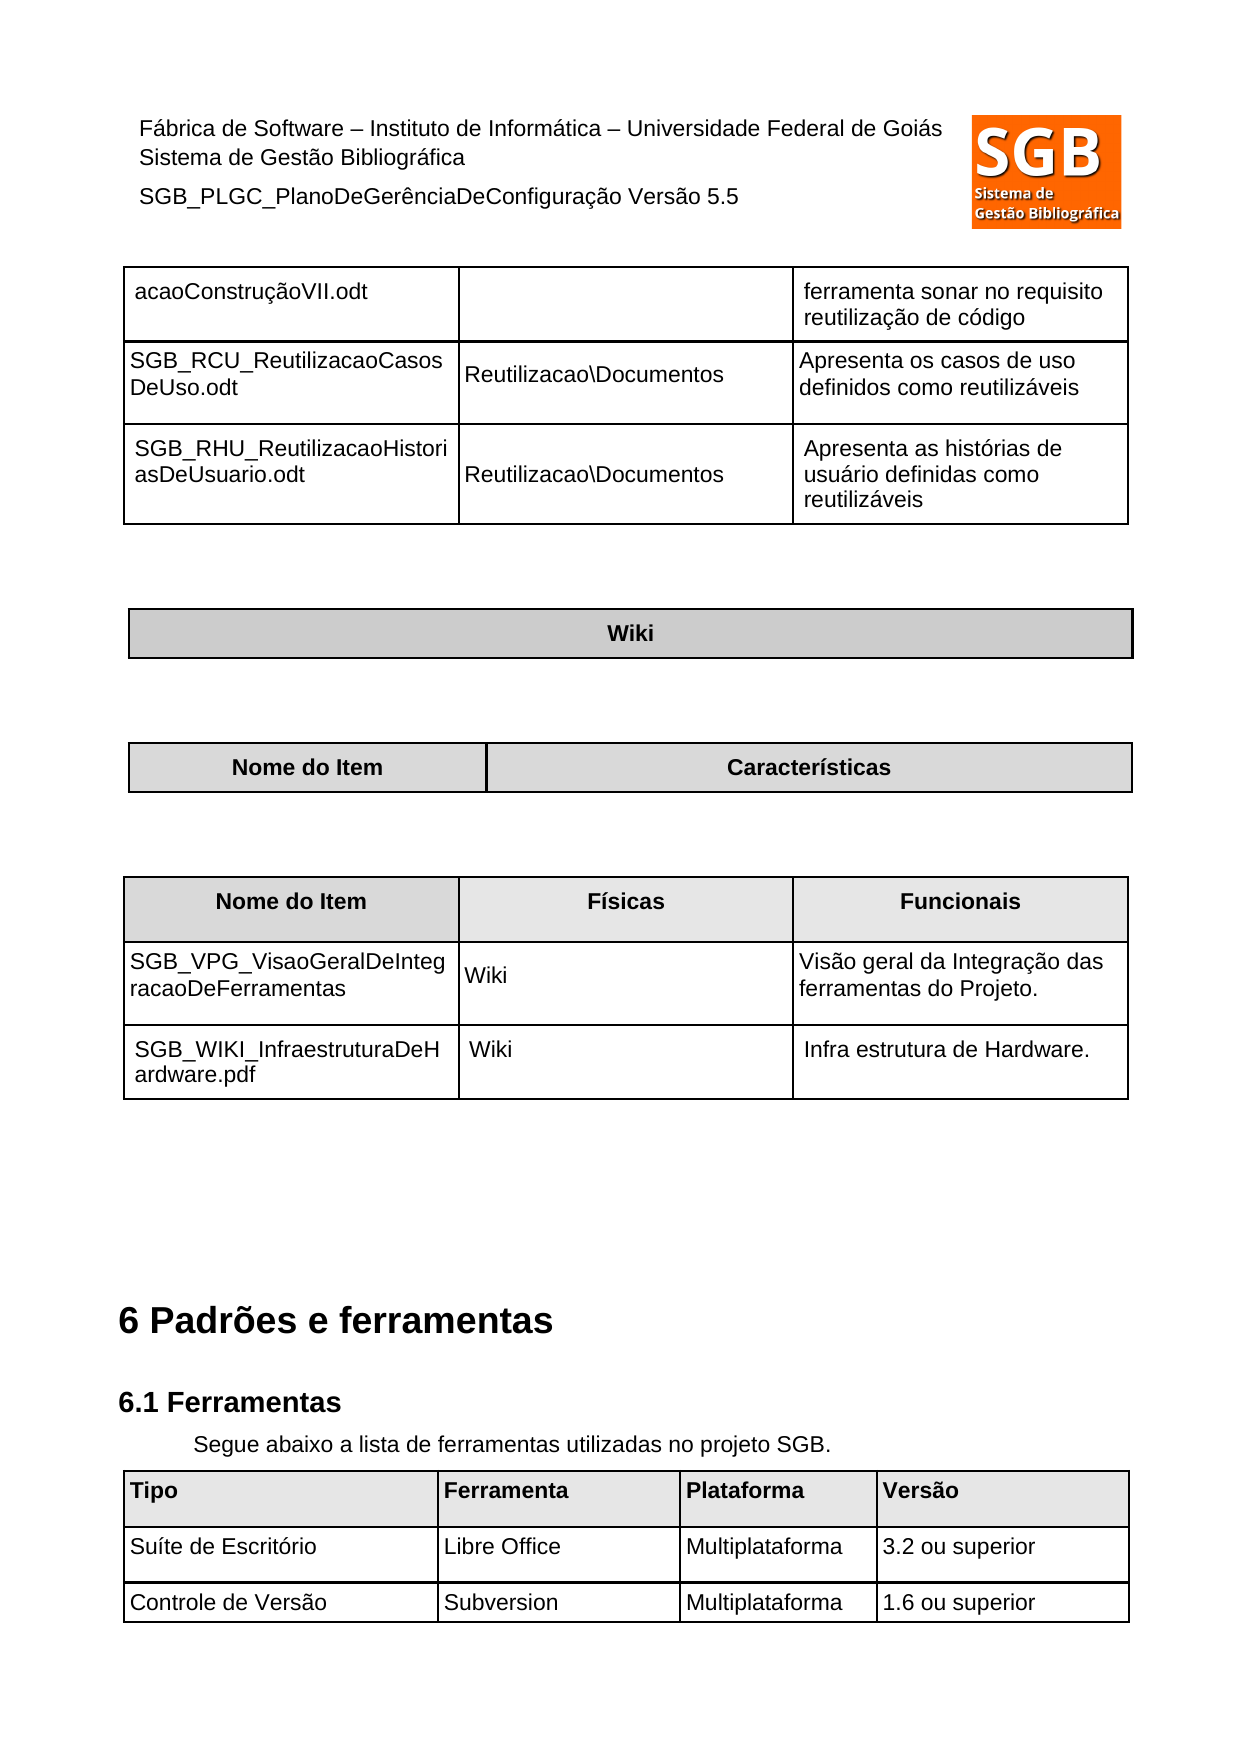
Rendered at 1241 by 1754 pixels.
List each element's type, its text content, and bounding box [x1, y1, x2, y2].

table_header Nome do Item [125, 878, 458, 941]
picture [971, 115, 1122, 229]
table_cell 3.2 ou superior [878, 1528, 1128, 1581]
table_cell Apresenta os casos de uso definidos como reutilizáveis [794, 343, 1127, 423]
table_header Físicas [460, 878, 792, 941]
subtitle 6 Padrões e ferramentas [118, 1300, 1122, 1342]
table_cell Multiplataforma [681, 1584, 876, 1621]
table_cell Reutilizacao\Documentos [460, 425, 792, 523]
table_cell Wiki [460, 943, 792, 1024]
table_cell SGB_RCU_ReutilizacaoCasosDeUso.odt [125, 343, 458, 423]
table_cell Libre Office [439, 1528, 679, 1581]
table_header Características [488, 744, 1131, 791]
table_cell SGB_WIKI_InfraestruturaDeHardware.pdf [125, 1026, 458, 1098]
table_cell Wiki [460, 1026, 792, 1098]
table_cell Visão geral da Integração das ferramentas do Projeto. [794, 943, 1127, 1024]
table_cell acaoConstruçãoVII.odt [125, 268, 458, 340]
table_cell Apresenta as histórias de usuário definidas como reutilizáveis [794, 425, 1127, 523]
subtitle 6.1 Ferramentas [118, 1386, 1122, 1418]
table_header Nome do Item [130, 744, 485, 791]
table_cell 1.6 ou superior [878, 1584, 1128, 1621]
table_header Tipo [125, 1472, 437, 1526]
table_cell SGB_VPG_VisaoGeralDeIntegracaoDeFerramentas [125, 943, 458, 1024]
table_cell SGB_RHU_ReutilizacaoHistoriasDeUsuario.odt [125, 425, 458, 523]
table_header Funcionais [794, 878, 1127, 941]
table_cell Reutilizacao\Documentos [460, 343, 792, 423]
table_header Wiki [130, 610, 1131, 657]
table_header Plataforma [681, 1472, 876, 1526]
table_cell Controle de Versão [125, 1584, 437, 1621]
table_cell Suíte de Escritório [125, 1528, 437, 1581]
table_cell Multiplataforma [681, 1528, 876, 1581]
text Segue abaixo a lista de ferramentas utilizadas no projeto SGB. [118, 1431, 1122, 1457]
table_cell Subversion [439, 1584, 679, 1621]
table_header Ferramenta [439, 1472, 679, 1526]
table_cell [460, 268, 792, 340]
table_cell Infra estrutura de Hardware. [794, 1026, 1127, 1098]
table_header Versão [878, 1472, 1128, 1526]
table_cell ferramenta sonar no requisito reutilização de código [794, 268, 1127, 340]
